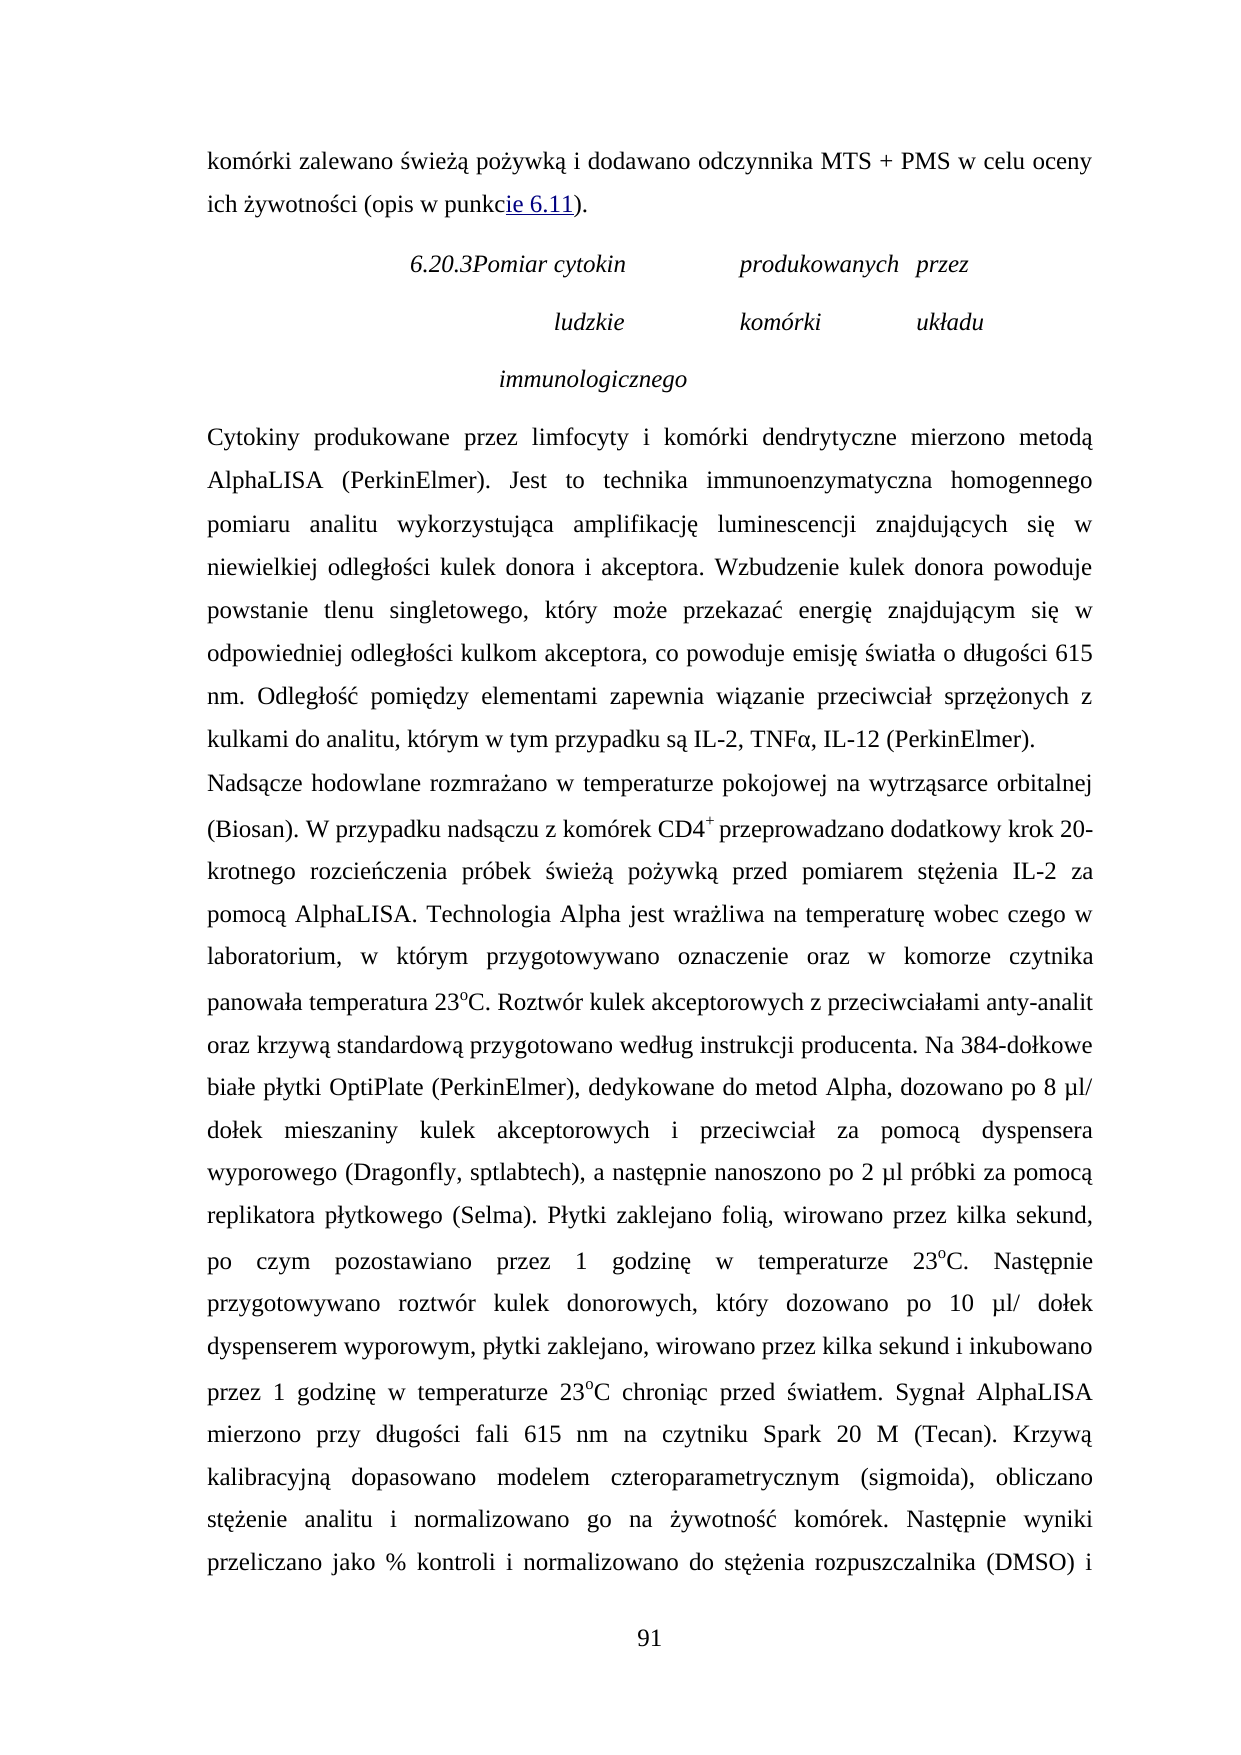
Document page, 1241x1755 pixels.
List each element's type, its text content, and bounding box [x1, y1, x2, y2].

list Pomiar cytokin produkowanych przez ludzkie komórki układu immunologicznego [410, 249, 1093, 393]
text Cytokiny produkowane przez limfocyty i komórki dendrytyczne mierzono metodą AlphaLISA (PerkinElmer). Jest to technika immunoenzymatyczna homogennego pomiaru analitu wykorzystująca amplifikację luminescencji znajdujących się w niewielkiej odległości kulek donora i akceptora. Wzbudzenie kulek donora powoduje powstanie tlenu singletowego, który może przekazać energię znajdującym się w odpowiedniej odległości kulkom akceptora, co powoduje emisję światła o długości 615 nm. Odległość pomiędzy elementami zapewnia wiązanie przeciwciał sprzężonych z kulkami do analitu, którym w tym przypadku są IL-2, TNFα, IL-12 (PerkinElmer). [207, 422, 1093, 753]
text komórki zalewano świeżą pożywką i dodawano odczynnika MTS + PMS w celu oceny ich żywotności (opis w punkcie 6.11). [207, 146, 1093, 218]
text Nadsącze hodowlane rozmrażano w temperaturze pokojowej na wytrząsarce orbitalnej (Biosan). W przypadku nadsączu z komórek CD4+ przeprowadzano dodatkowy krok 20- krotnego rozcieńczenia próbek świeżą pożywką przed pomiarem stężenia IL-2 za pomocą AlphaLISA. Technologia Alpha jest wrażliwa na temperaturę wobec czego w laboratorium, w którym przygotowywano oznaczenie oraz w komorze czytnika panowała temperatura 23oC. Roztwór kulek akceptorowych z przeciwciałami anty-analit oraz krzywą standardową przygotowano według instrukcji producenta. Na 384-dołkowe białe płytki OptiPlate (PerkinElmer), dedykowane do metod Alpha, dozowano po 8 µl/ dołek mieszaniny kulek akceptorowych i przeciwciał za pomocą dyspensera wyporowego (Dragonfly, sptlabtech), a następnie nanoszono po 2 µl próbki za pomocą replikatora płytkowego (Selma). Płytki zaklejano folią, wirowano przez kilka sekund, po czym pozostawiano przez 1 godzinę w temperaturze 23oC. Następnie przygotowywano roztwór kulek donorowych, który dozowano po 10 µl/ dołek dyspenserem wyporowym, płytki zaklejano, wirowano przez kilka sekund i inkubowano przez 1 godzinę w temperaturze 23oC chroniąc przed światłem. Sygnał AlphaLISA mierzono przy długości fali 615 nm na czytniku Spark 20 M (Tecan). Krzywą kalibracyjną dopasowano modelem czteroparametrycznym (sigmoida), obliczano stężenie analitu i normalizowano go na żywotność komórek. Następnie wyniki przeliczano jako % kontroli i normalizowano do stężenia rozpuszczalnika (DMSO) i [207, 768, 1093, 1576]
